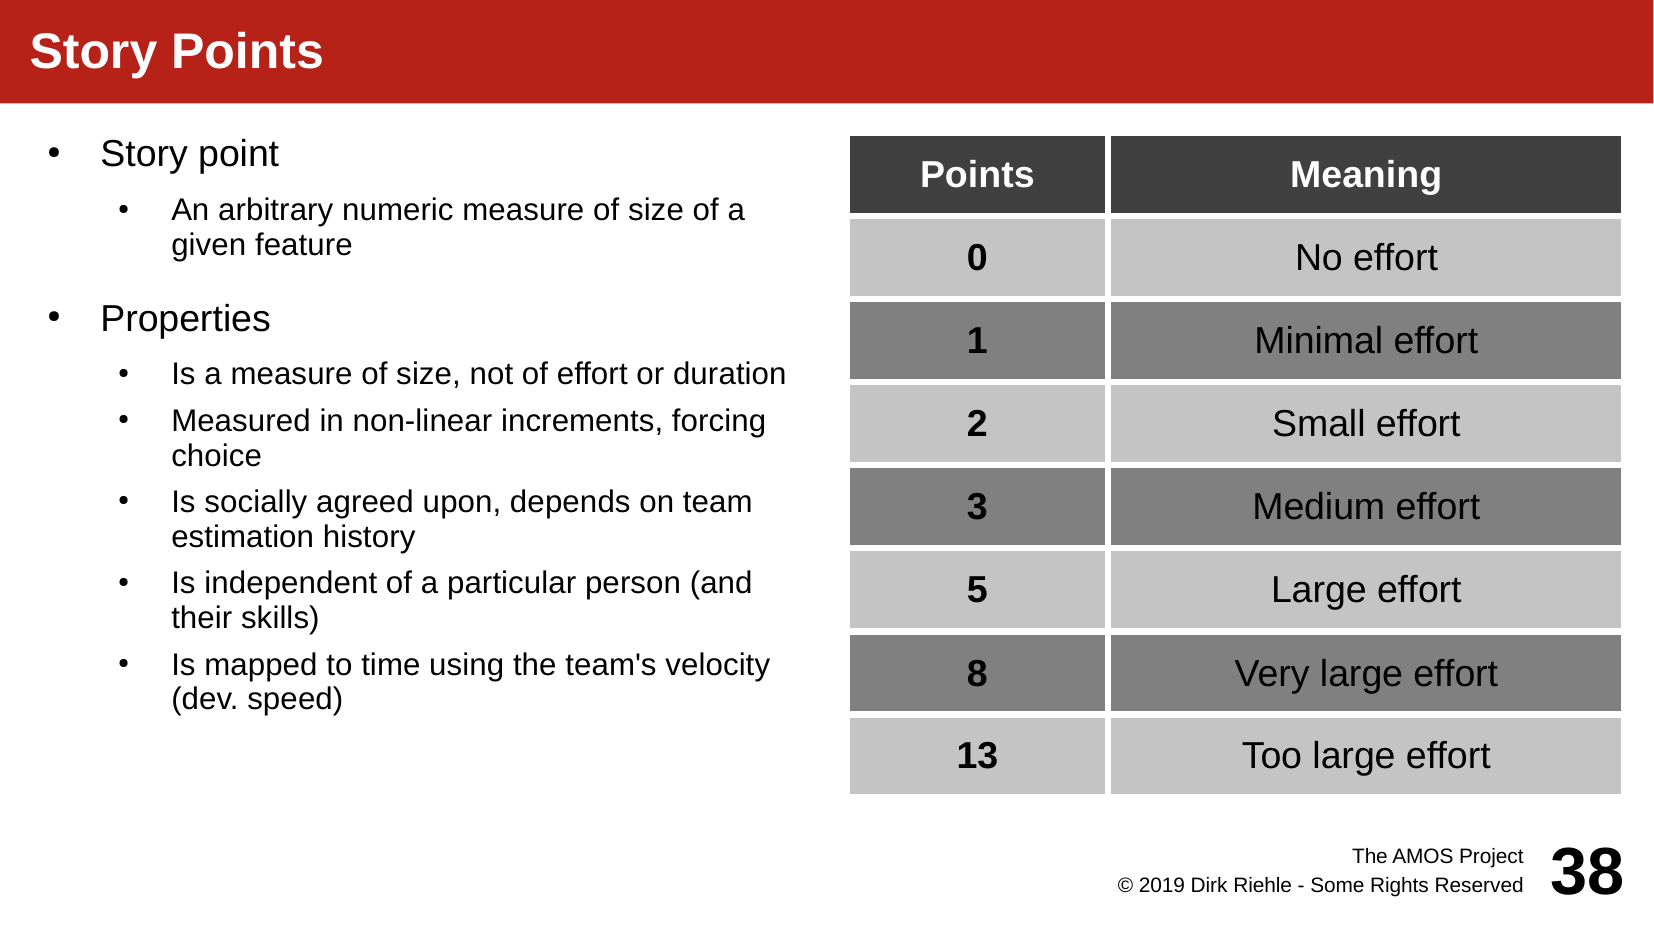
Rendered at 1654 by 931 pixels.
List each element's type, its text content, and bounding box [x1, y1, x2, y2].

table_cell No effort [1111, 219, 1621, 296]
title Story Points [0, 0, 1654, 104]
table_cell Large effort [1111, 551, 1621, 628]
table_cell 0 [850, 219, 1105, 296]
table_header Meaning [1111, 136, 1621, 213]
table_cell 8 [850, 635, 1105, 711]
table_cell 1 [850, 302, 1105, 379]
table_cell 5 [850, 551, 1105, 628]
table_cell Very large effort [1111, 635, 1621, 711]
table_cell 13 [850, 718, 1105, 794]
table_cell Small effort [1111, 385, 1621, 462]
table_cell 2 [850, 385, 1105, 462]
table_cell Medium effort [1111, 468, 1621, 545]
table_header Points [850, 136, 1105, 213]
table_cell 3 [850, 468, 1105, 545]
table_cell Too large effort [1111, 718, 1621, 794]
list Story point An arbitrary numeric measure of size of a given feature Properties Is a measure of size, not of effort or duration Measured in non-linear increments, forcing choice Is socially agreed upon, depends on team estimation history Is independent of a particular person (and their skills) Is mapped to time using the team's velocity (dev. speed) [29, 132, 808, 798]
table_cell Minimal effort [1111, 302, 1621, 379]
